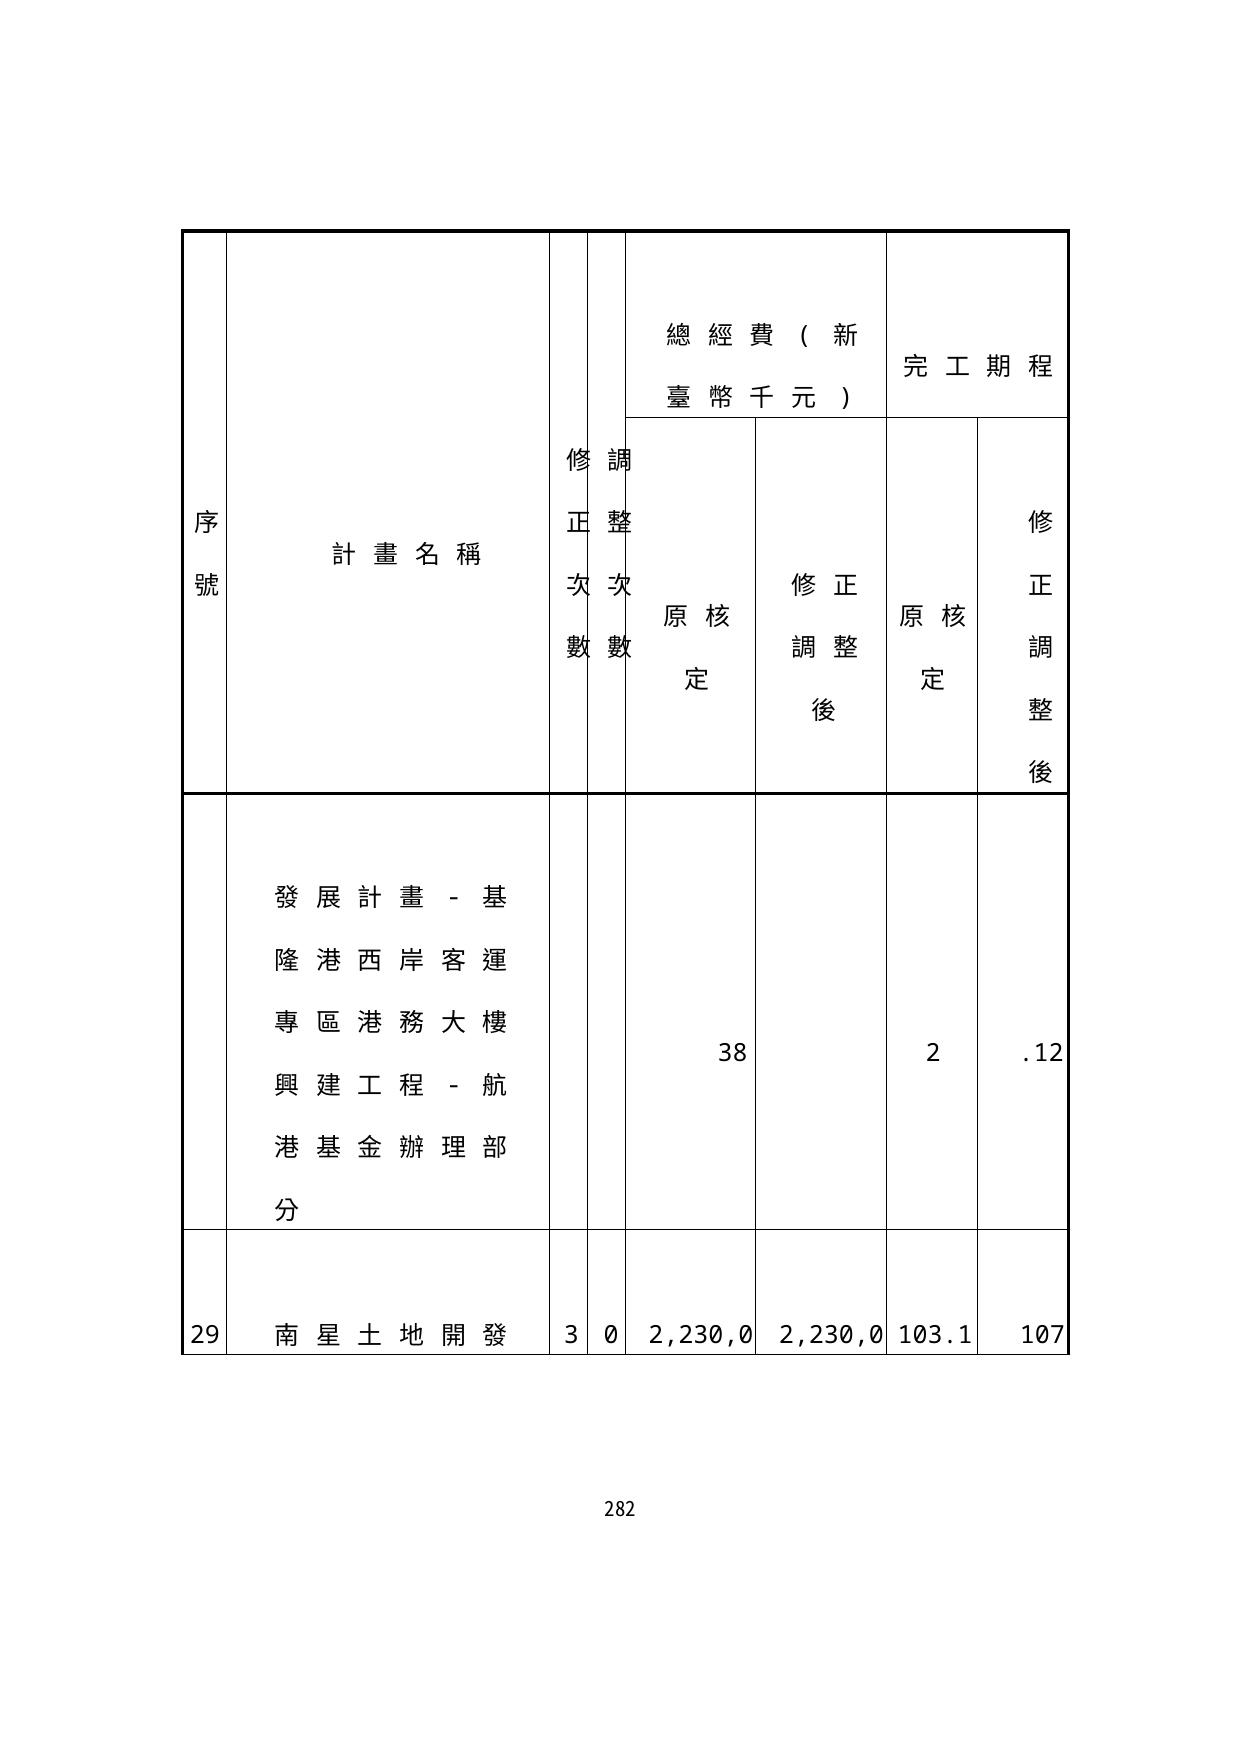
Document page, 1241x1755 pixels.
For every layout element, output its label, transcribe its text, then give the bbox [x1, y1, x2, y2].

table_cell 修正調整後 [978, 418, 1067, 792]
table_cell 103.1 [887, 1230, 977, 1354]
table_cell 原核定 [887, 418, 977, 792]
table_cell 0 [588, 1230, 625, 1354]
table_cell 2,230,0 [626, 1230, 755, 1354]
table_header 計畫名稱 [227, 233, 549, 792]
table_header 完工期程 [887, 233, 1067, 417]
table_cell .12 [978, 795, 1067, 1229]
table_cell 38 [626, 795, 755, 1229]
table_cell 2 [887, 795, 977, 1229]
table_cell [756, 795, 886, 1229]
table_cell [184, 795, 226, 1229]
table_cell 原核定 [626, 418, 755, 792]
table_cell 29 [184, 1230, 226, 1354]
table_cell 發展計畫-基隆港西岸客運專區港務大樓興建工程-航港基金辦理部分 [227, 795, 549, 1229]
table_header 總經費(新臺幣千元) [626, 233, 886, 417]
table_header 修正次數 [550, 233, 587, 792]
table_cell [588, 795, 625, 1229]
table_cell 南星土地開發 [227, 1230, 549, 1354]
table_cell 3 [550, 1230, 587, 1354]
table_cell 2,230,0 [756, 1230, 886, 1354]
table_header 調整次數 [588, 233, 625, 792]
table_cell 107 [978, 1230, 1067, 1354]
table_cell [550, 795, 587, 1229]
table_header 序號 [184, 233, 226, 792]
table_cell 修正調整後 [756, 418, 886, 792]
